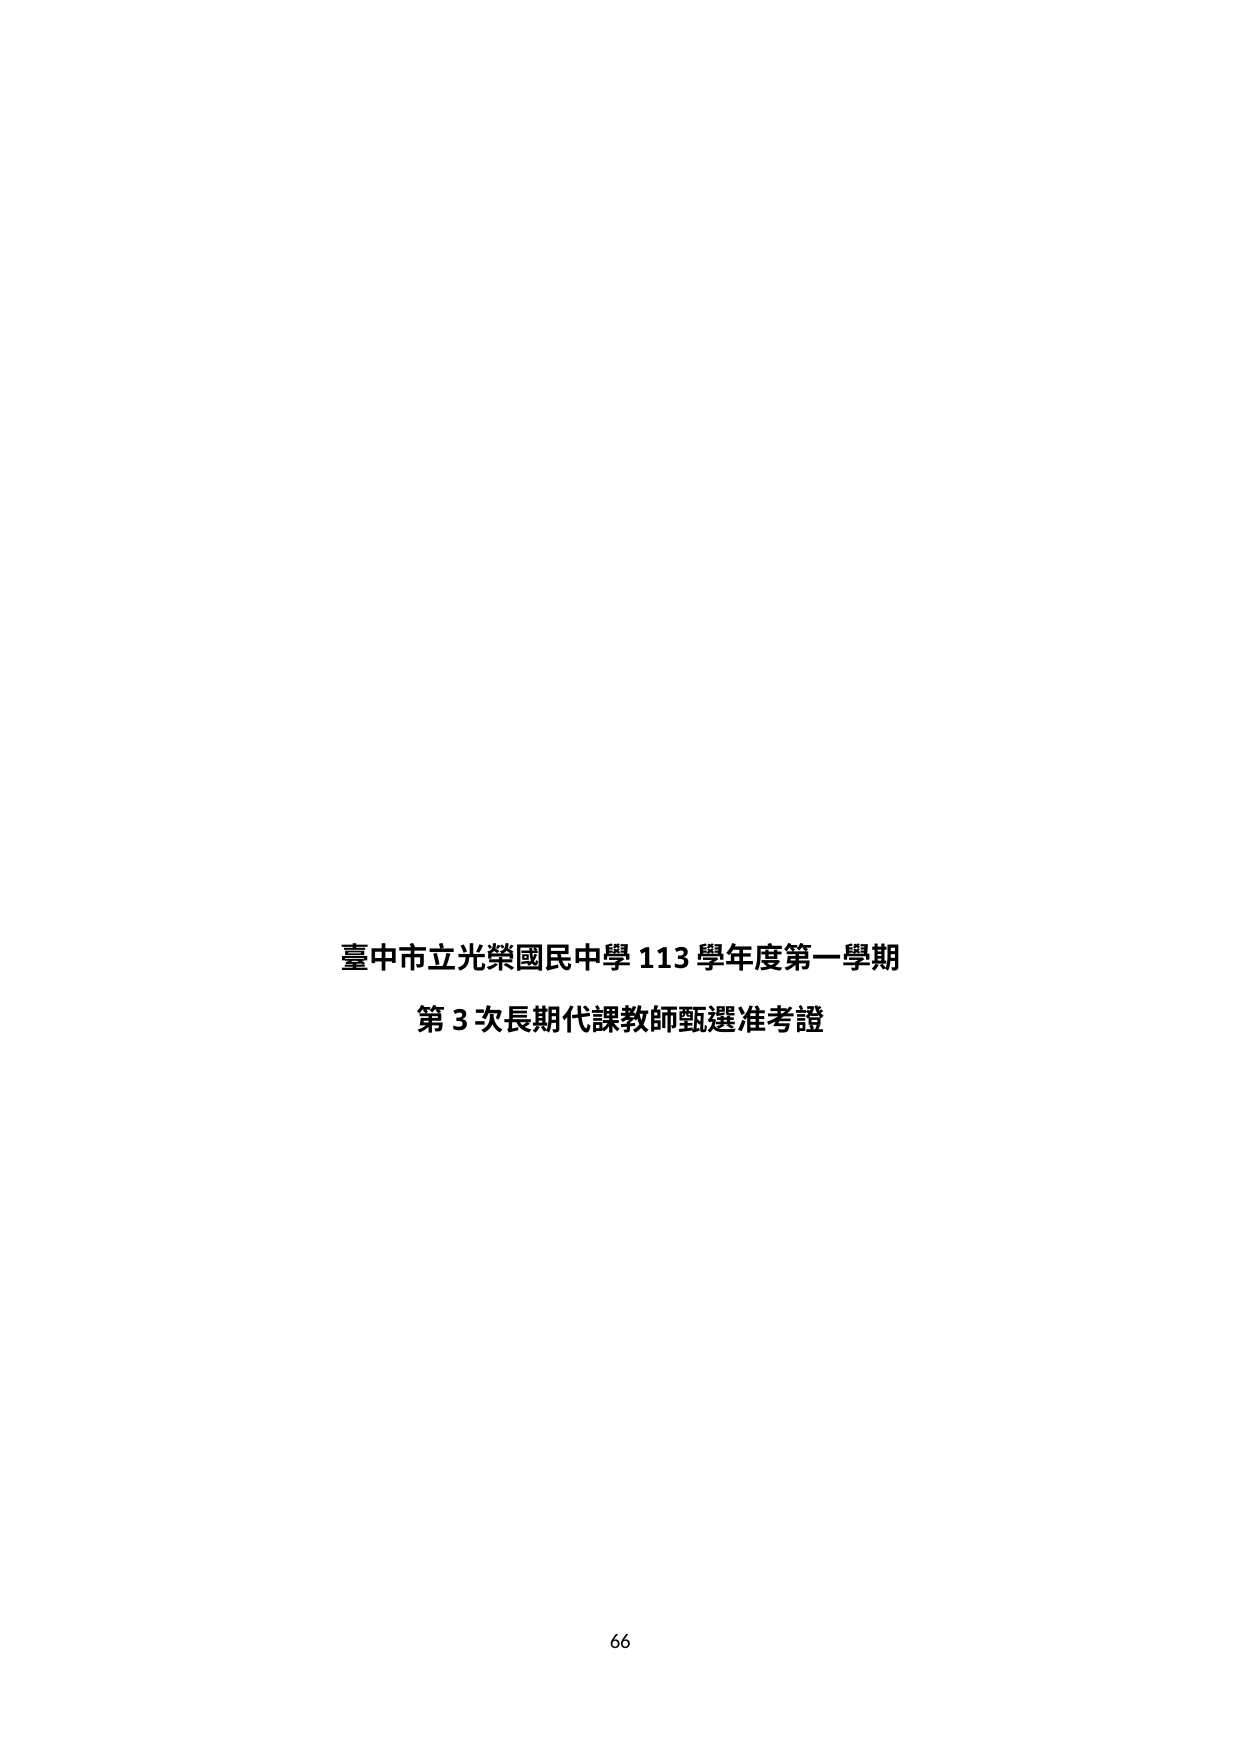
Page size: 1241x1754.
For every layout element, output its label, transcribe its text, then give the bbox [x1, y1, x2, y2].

text 第3次長期代課教師甄選准考證 [118, 977, 1122, 1039]
text 臺中市立光榮國民中學113學年度第一學期 [118, 914, 1122, 977]
